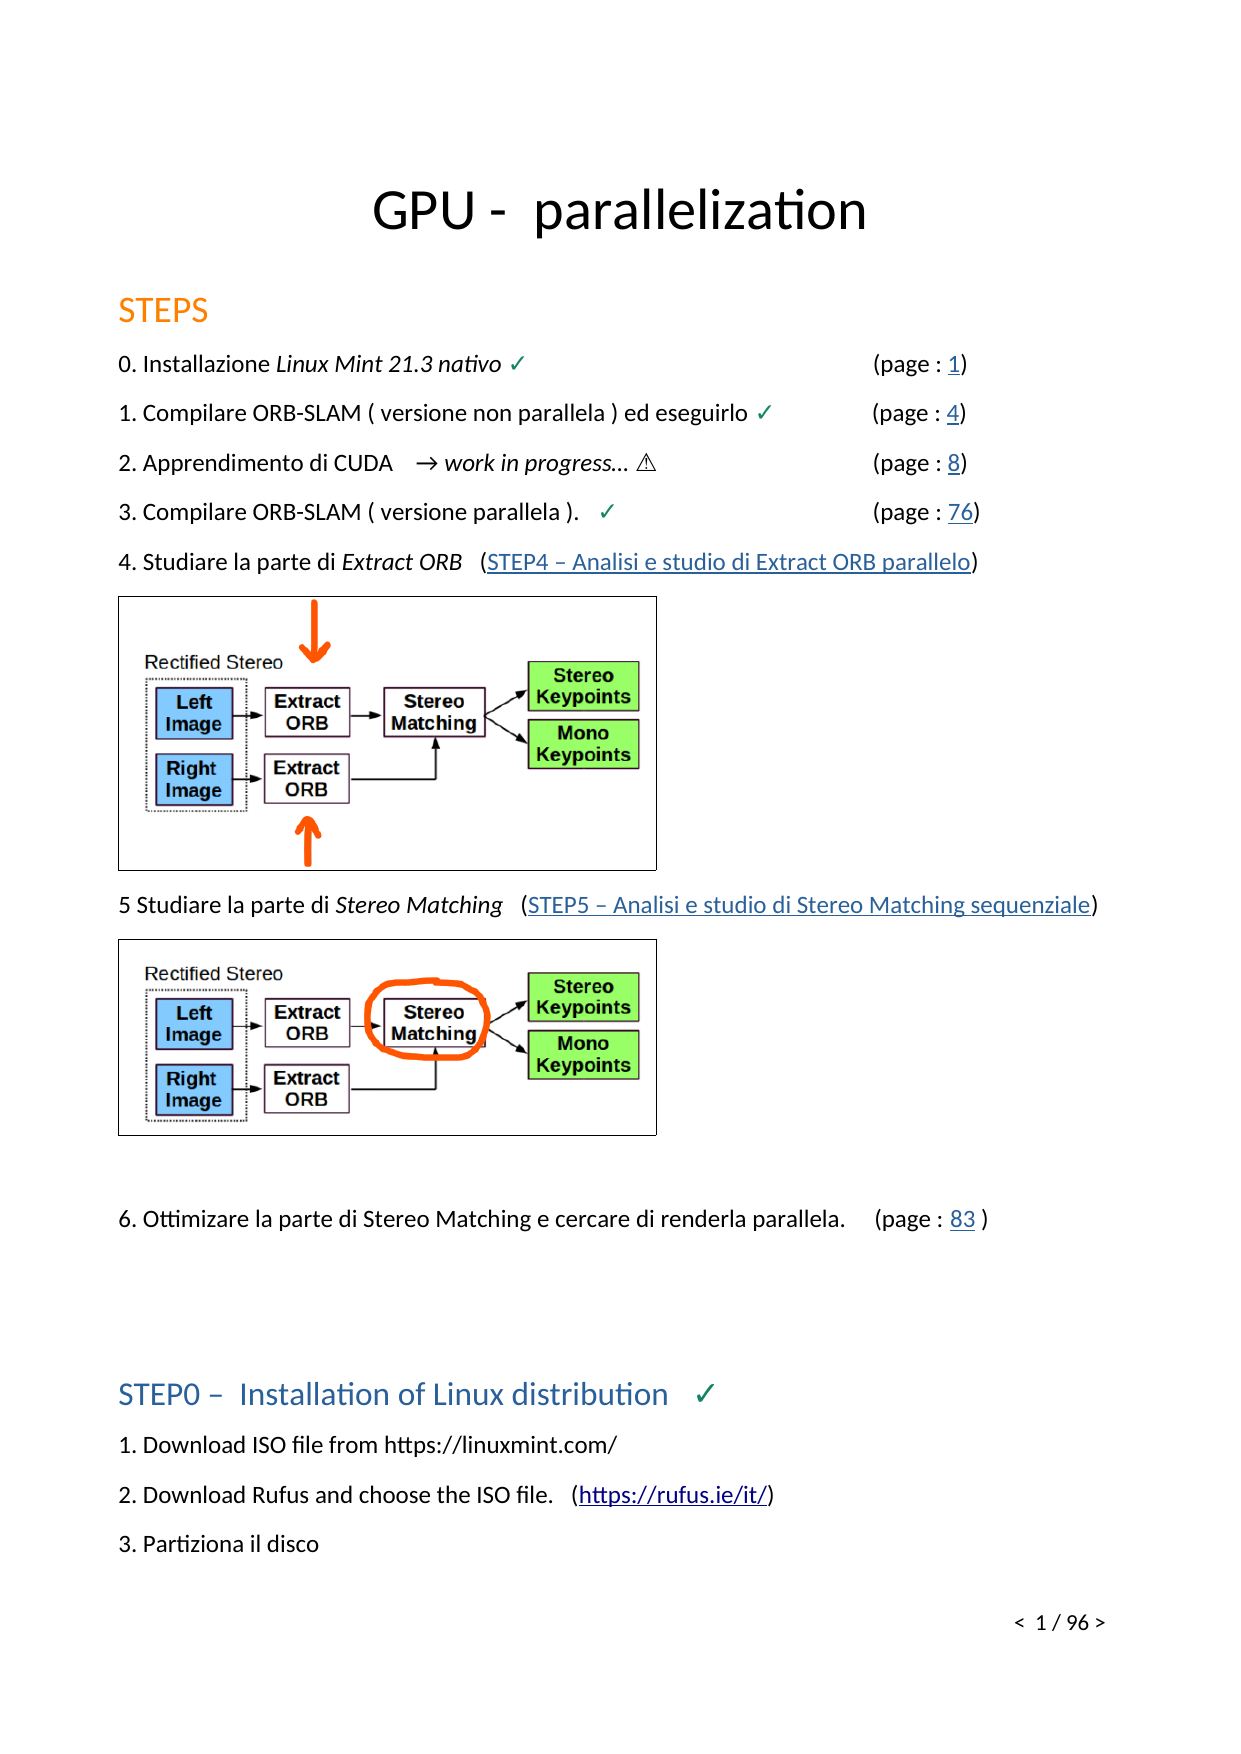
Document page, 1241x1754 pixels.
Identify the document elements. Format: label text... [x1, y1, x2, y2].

title GPU - parallelization [118, 173, 1122, 244]
text 1. Download ISO file from https://linuxmint.com/ [118, 1429, 1122, 1460]
text 2. Download Rufus and choose the ISO file. (https://rufus.ie/it/) [118, 1479, 1122, 1509]
text 3. Compilare ORB-SLAM ( versione parallela ). ✓ (page : 76) [118, 496, 1122, 527]
picture [121, 941, 654, 1132]
text 6. Ottimizare la parte di Stereo Matching e cercare di renderla parallela. (page : 83 ) [118, 1203, 1122, 1234]
text 0. Installazione Linux Mint 21.3 nativo ✓ (page : 1) [118, 348, 1122, 378]
subtitle STEPS [118, 286, 1122, 332]
text 5 Studiare la parte di Stereo Matching (STEP5 – Analisi e studio di Stereo Matching sequenziale) [118, 889, 1122, 919]
text 1. Compilare ORB-SLAM ( versione non parallela ) ed eseguirlo ✓ (page : 4) [118, 397, 1122, 428]
picture [121, 598, 654, 867]
text 4. Studiare la parte di Extract ORB (STEP4 – Analisi e studio di Extract ORB parallelo) [118, 546, 1122, 577]
subtitle STEP0 – Installation of Linux distribution ✓ [118, 1373, 1122, 1414]
text 3. Partiziona il disco [118, 1528, 1122, 1559]
text 2. Apprendimento di CUDA → work in progress… ⚠ (page : 8) [118, 447, 1122, 477]
